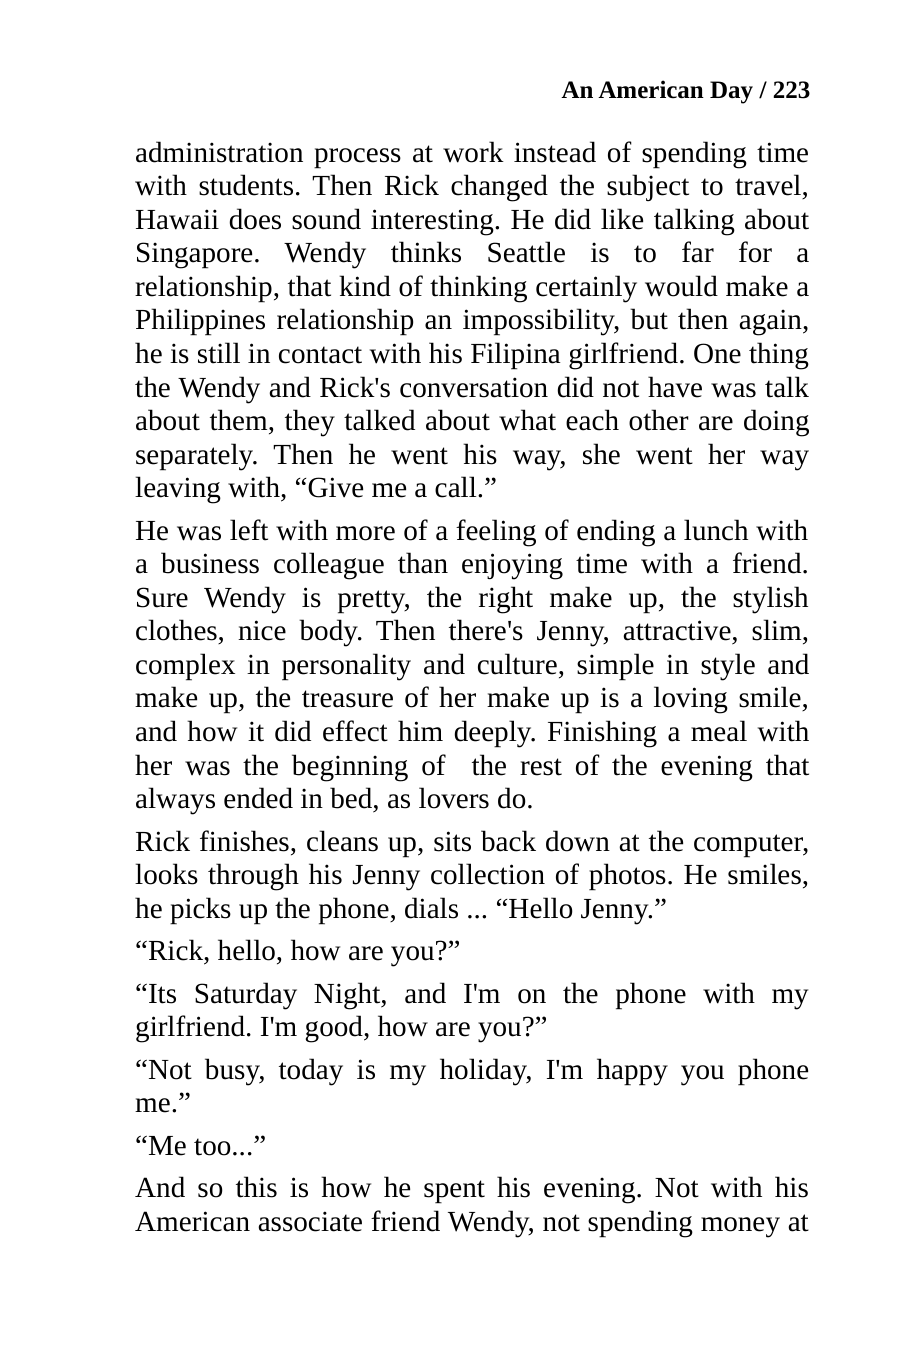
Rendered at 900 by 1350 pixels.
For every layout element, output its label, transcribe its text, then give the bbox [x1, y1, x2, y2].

text “Not busy, today is my holiday, I'm happy you phone me.” [135, 1052, 810, 1119]
text And so this is how he spent his evening. Not with his American associate friend Wendy, not spending money at [135, 1170, 810, 1237]
text administration process at work instead of spending time with students. Then Rick changed the subject to travel, Hawaii does sound interesting. He did like talking about Singapore. Wendy thinks Seattle is to far for a relationship, that kind of thinking certainly would make a Philippines relationship an impossibility, but then again, he is still in contact with his Filipina girlfriend. One thing the Wendy and Rick's conversation did not have was talk about them, they talked about what each other are doing separately. Then he went his way, she went her way leaving with, “Give me a call.” [135, 135, 810, 504]
text Rick finishes, cleans up, sits back down at the computer, looks through his Jenny collection of photos. He smiles, he picks up the phone, dials ... “Hello Jenny.” [135, 824, 810, 924]
text “Rick, hello, how are you?” [135, 933, 810, 967]
text “Me too...” [135, 1128, 810, 1161]
text “Its Saturday Night, and I'm on the phone with my girlfriend. I'm good, how are you?” [135, 976, 810, 1043]
text He was left with more of a feeling of ending a lunch with a business colleague than enjoying time with a friend. Sure Wendy is pretty, the right make up, the stylish clothes, nice body. Then there's Jenny, attractive, slim, complex in personality and culture, simple in style and make up, the treasure of her make up is a loving smile, and how it did effect him deeply. Finishing a meal with her was the beginning of the rest of the evening that always ended in bed, as lovers do. [135, 513, 810, 815]
